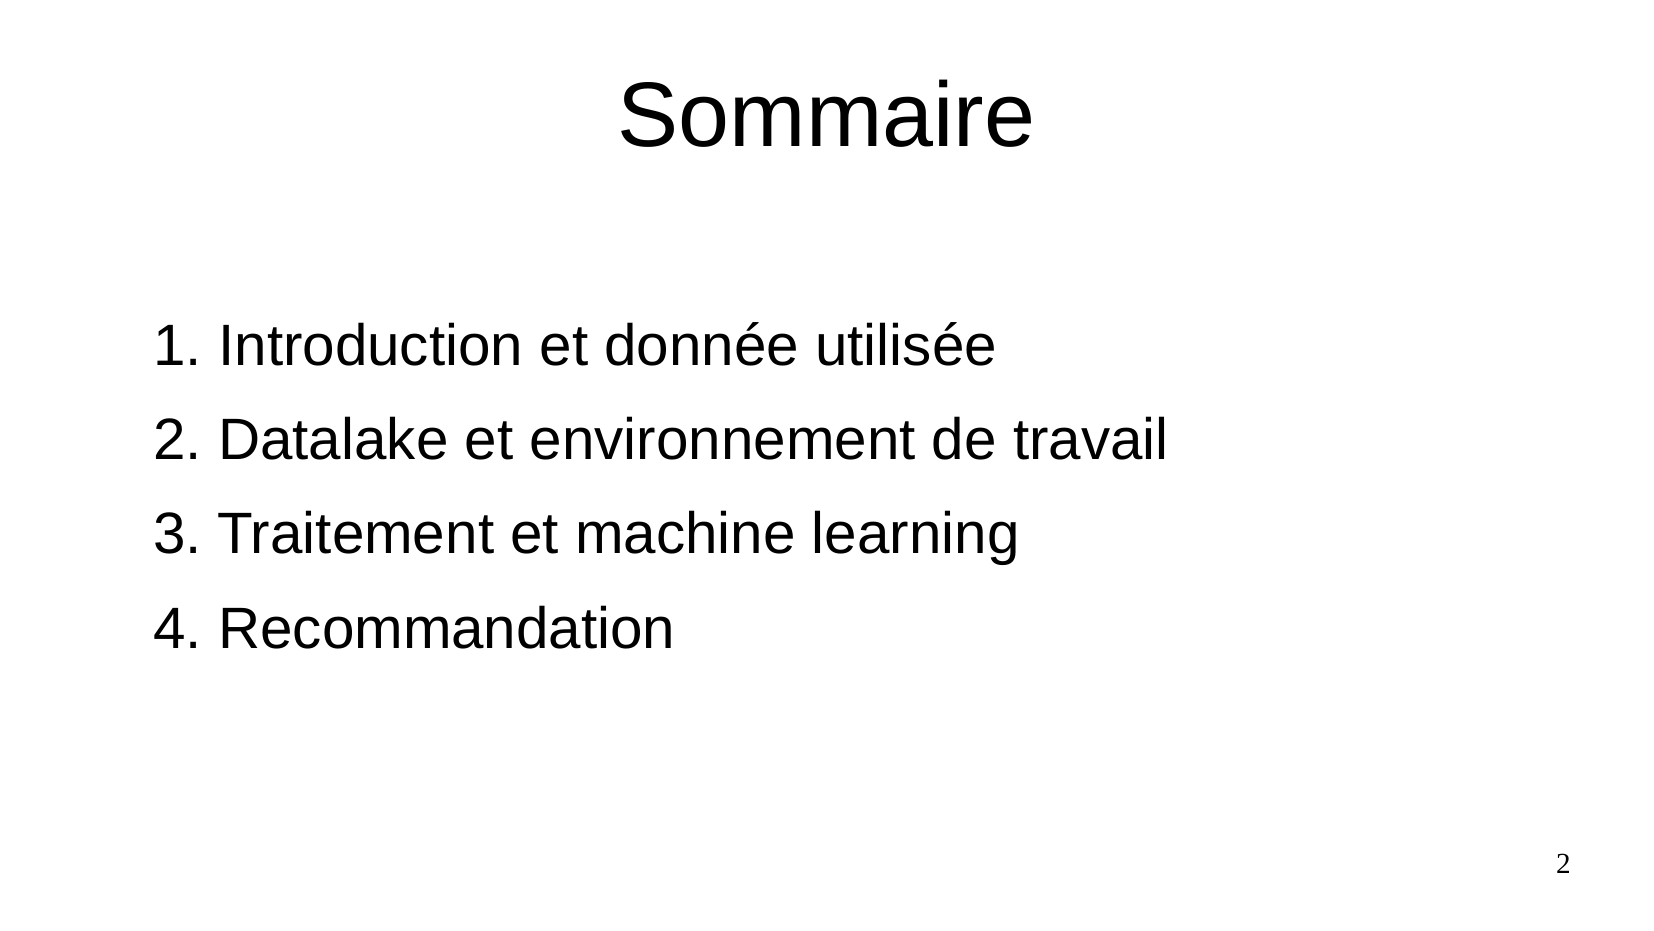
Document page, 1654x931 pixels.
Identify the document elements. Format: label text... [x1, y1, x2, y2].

list 1. Introduction et donnée utilisée 2. Datalake et environnement de travail 3. Traitement et machine learning 4. Recommandation [82, 217, 1571, 758]
title Sommaire [82, 37, 1571, 193]
